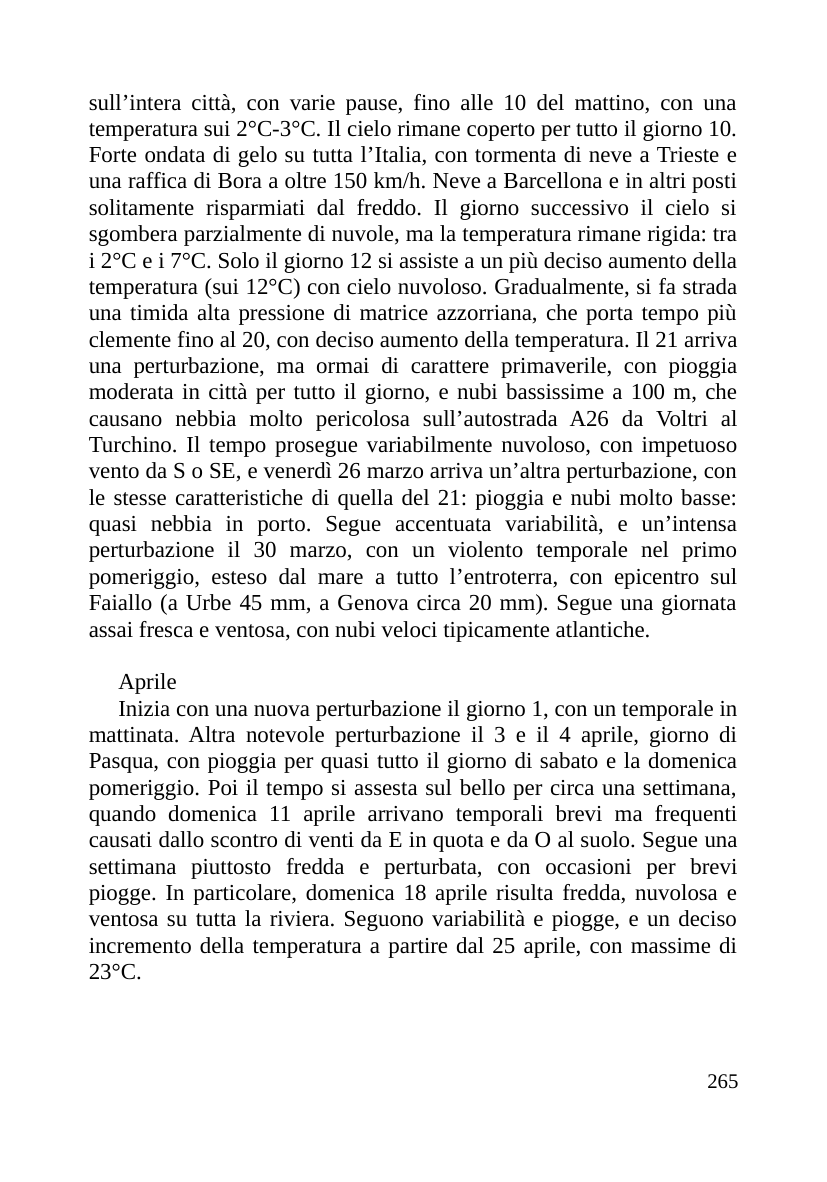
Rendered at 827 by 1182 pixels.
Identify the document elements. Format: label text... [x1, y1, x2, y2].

text Aprile [88, 668, 738, 695]
text Inizia con una nuova perturbazione il giorno 1, con un temporale in mattinata. Altra notevole perturbazione il 3 e il 4 aprile, giorno di Pasqua, con pioggia per quasi tutto il giorno di sabato e la domenica pomeriggio. Poi il tempo si assesta sul bello per circa una settimana, quando domenica 11 aprile arrivano temporali brevi ma frequenti causati dallo scontro di venti da E in quota e da O al suolo. Segue una settimana piuttosto fredda e perturbata, con occasioni per brevi piogge. In particolare, domenica 18 aprile risulta fredda, nuvolosa e ventosa su tutta la riviera. Seguono variabilità e piogge, e un deciso incremento della temperatura a partire dal 25 aprile, con massime di 23°C. [88, 695, 738, 984]
text sull’intera città, con varie pause, fino alle 10 del mattino, con una temperatura sui 2°C-3°C. Il cielo rimane coperto per tutto il giorno 10. Forte ondata di gelo su tutta l’Italia, con tormenta di neve a Trieste e una raffica di Bora a oltre 150 km/h. Neve a Barcellona e in altri posti solitamente risparmiati dal freddo. Il giorno successivo il cielo si sgombera parzialmente di nuvole, ma la temperatura rimane rigida: tra i 2°C e i 7°C. Solo il giorno 12 si assiste a un più deciso aumento della temperatura (sui 12°C) con cielo nuvoloso. Gradualmente, si fa strada una timida alta pressione di matrice azzorriana, che porta tempo più clemente fino al 20, con deciso aumento della temperatura. Il 21 arriva una perturbazione, ma ormai di carattere primaverile, con pioggia moderata in città per tutto il giorno, e nubi bassissime a 100 m, che causano nebbia molto pericolosa sull’autostrada A26 da Voltri al Turchino. Il tempo prosegue variabilmente nuvoloso, con impetuoso vento da S o SE, e venerdì 26 marzo arriva un’altra perturbazione, con le stesse caratteristiche di quella del 21: pioggia e nubi molto basse: quasi nebbia in porto. Segue accentuata variabilità, e un’intensa perturbazione il 30 marzo, con un violento temporale nel primo pomeriggio, esteso dal mare a tutto l’entroterra, con epicentro sul Faiallo (a Urbe 45 mm, a Genova circa 20 mm). Segue una giornata assai fresca e ventosa, con nubi veloci tipicamente atlantiche. [88, 88, 738, 642]
